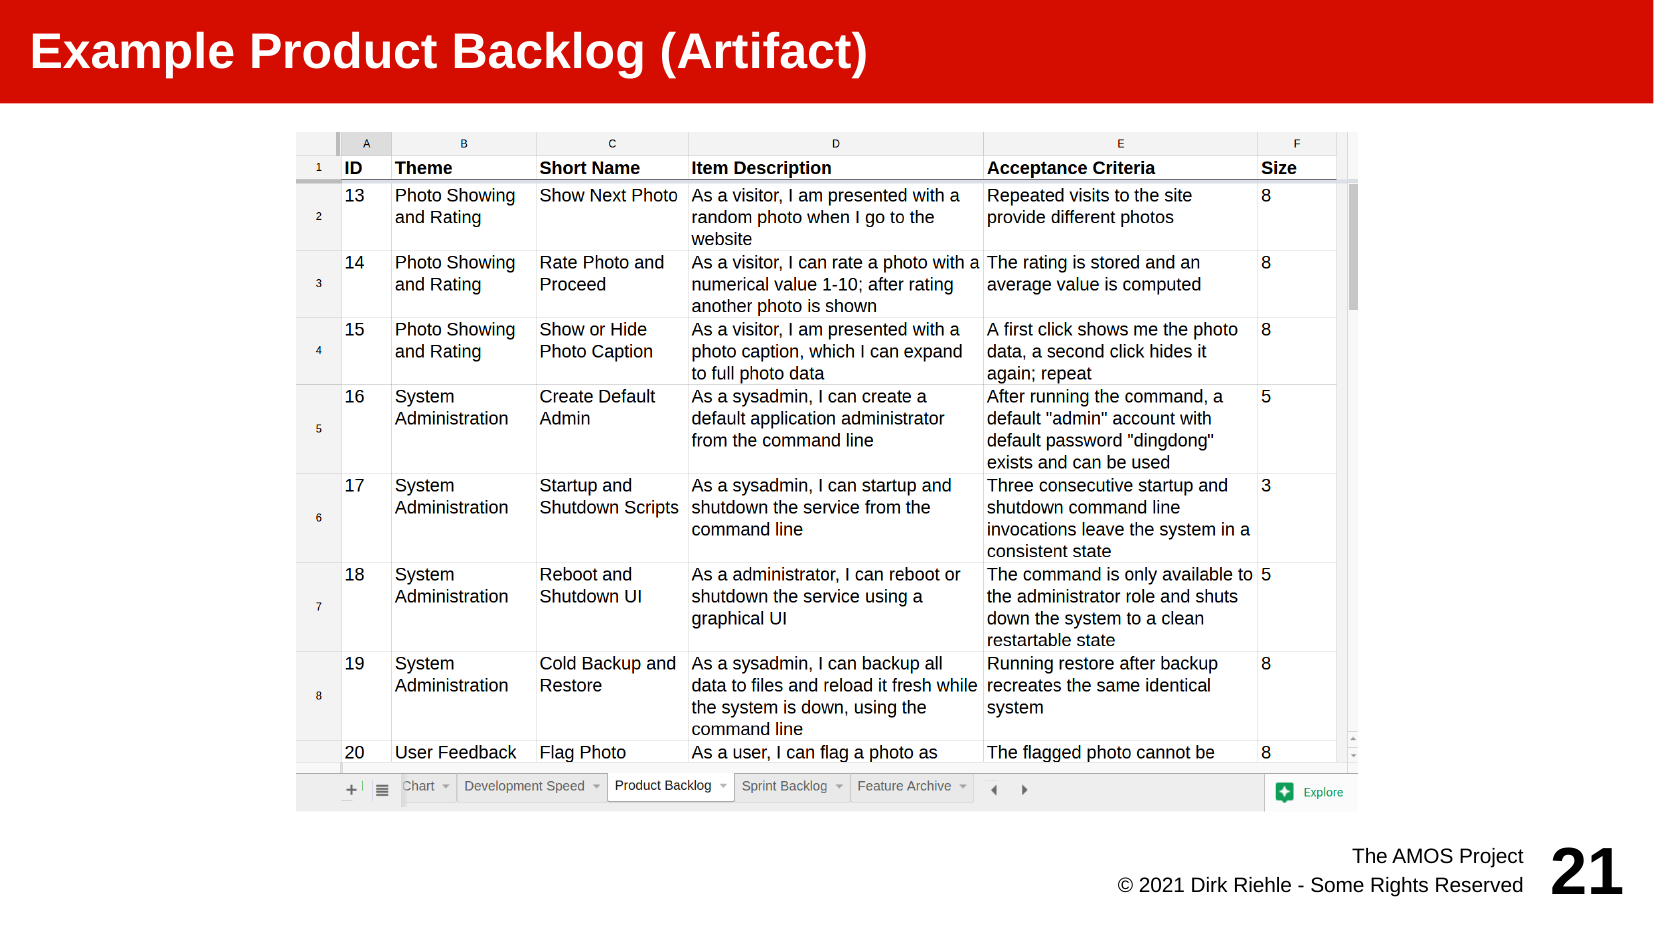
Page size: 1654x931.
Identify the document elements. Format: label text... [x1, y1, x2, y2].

picture [296, 132, 1358, 813]
title Example Product Backlog (Artifact) [0, 0, 1654, 104]
